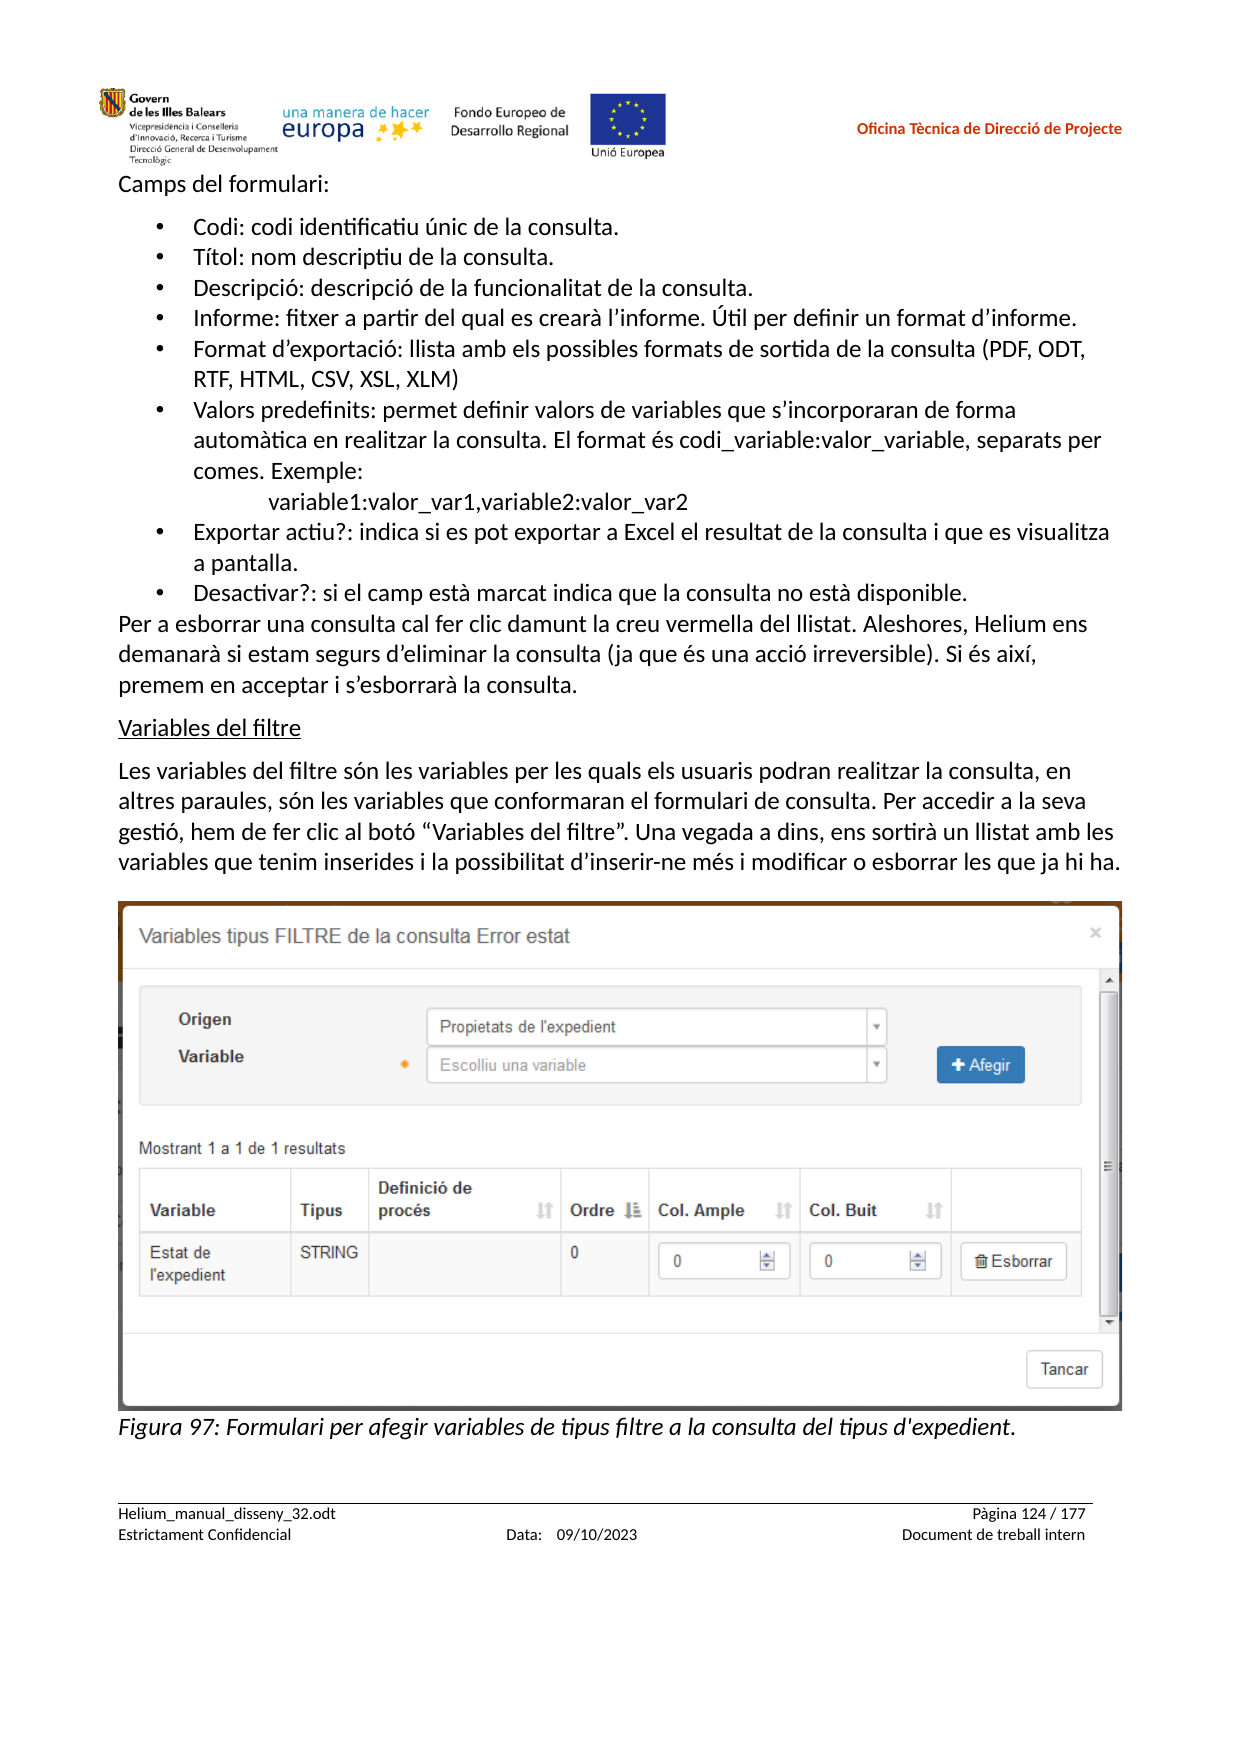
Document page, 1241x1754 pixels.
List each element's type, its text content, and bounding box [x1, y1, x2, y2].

text Variables del filtre [118, 712, 1122, 742]
list Format d’exportació: llista amb els possibles formats de sortida de la consulta (PDF, ODT, RTF, HTML, CSV, XSL, XLM) [156, 333, 1122, 394]
list Codi: codi identificatiu únic de la consulta. [156, 211, 1122, 241]
text Les variables del filtre són les variables per les quals els usuaris podran realitzar la consulta, en altres paraules, són les variables que conformaran el formulari de consulta. Per accedir a la seva gestió, hem de fer clic al botó “Variables del filtre”. Una vegada a dins, ens sortirà un llistat amb les variables que tenim inserides i la possibilitat d’inserir-ne més i modificar o esborrar les que ja hi ha. [118, 755, 1122, 877]
list Descripció: descripció de la funcionalitat de la consulta. [156, 272, 1122, 302]
list Valors predefinits: permet definir valors de variables que s’incorporaran de forma automàtica en realitzar la consulta. El format és codi_variable:valor_variable, separats per comes. Exemple: variable1:valor_var1,variable2:valor_var2 [156, 394, 1122, 516]
list Desactivar?: si el camp està marcat indica que la consulta no està disponible. [156, 577, 1122, 608]
list Informe: fitxer a partir del qual es crearà l’informe. Útil per definir un format d’informe. [156, 302, 1122, 333]
list Títol: nom descriptiu de la consulta. [156, 241, 1122, 272]
picture [99, 87, 668, 166]
text Figura 97: Formulari per afegir variables de tipus filtre a la consulta del tipus d'expedient. [118, 1411, 1122, 1441]
picture [118, 901, 1123, 1411]
text Per a esborrar una consulta cal fer clic damunt la creu vermella del llistat. Aleshores, Helium ens demanarà si estam segurs d’eliminar la consulta (ja que és una acció irreversible). Si és així, premem en acceptar i s’esborrarà la consulta. [118, 608, 1122, 699]
text Camps del formulari: [118, 168, 1122, 198]
list Exportar actiu?: indica si es pot exportar a Excel el resultat de la consulta i que es visualitza a pantalla. [156, 516, 1122, 577]
